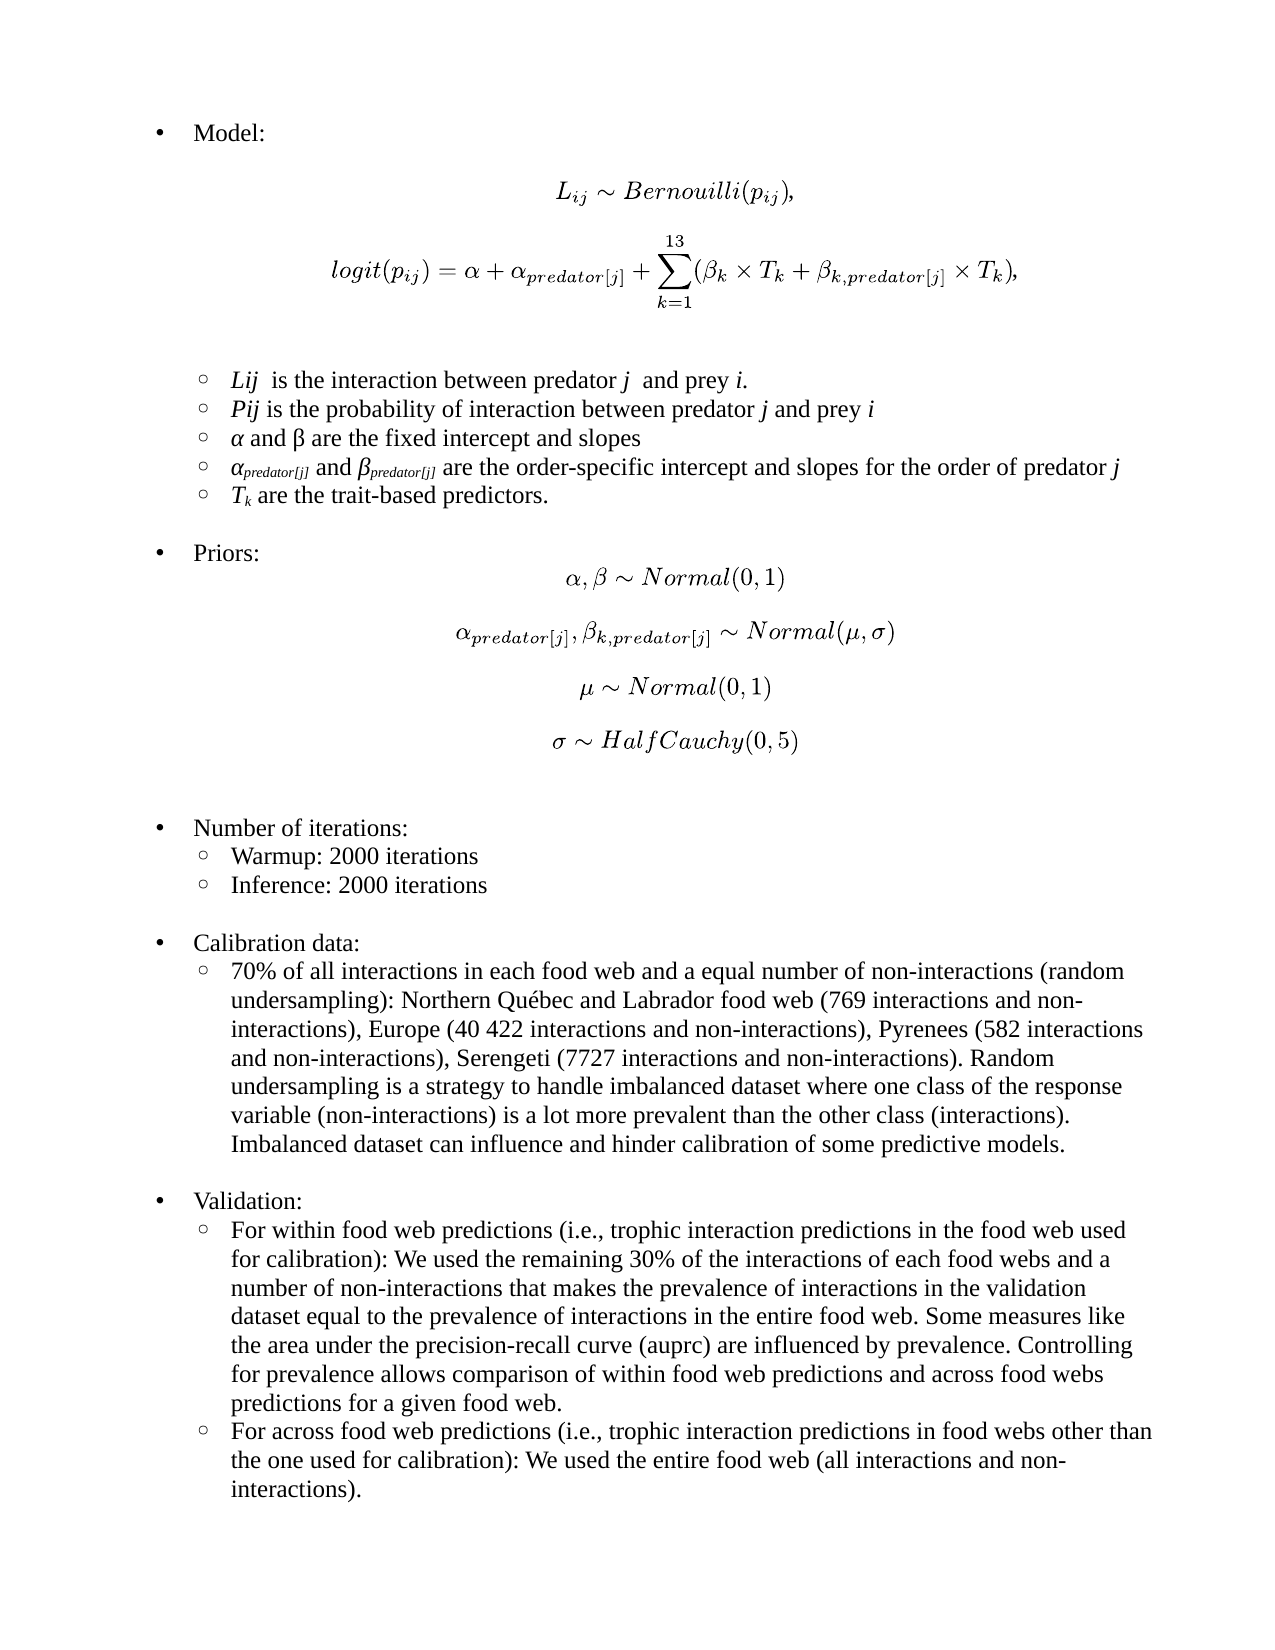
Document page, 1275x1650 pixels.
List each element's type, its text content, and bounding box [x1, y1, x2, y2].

list [156, 235, 667, 308]
list Number of iterations: [156, 813, 1157, 841]
list For within food web predictions (i.e., trophic interaction predictions in the food web used for calibration): We used the remaining 30% of the interactions of each food webs and a number of non-interactions that makes the prevalence of interactions in the validation dataset equal to the prevalence of interactions in the entire food web. Some measures like the area under the precision-recall curve (auprc) are influenced by prevalence. Controlling for prevalence allows comparison of within food web predictions and across food webs predictions for a given food web. [193, 1215, 1157, 1416]
list , [683, 235, 1157, 308]
list α and β are the fixed intercept and slopes [193, 423, 1157, 452]
list Lij is the interaction between predator j and prey i. [193, 366, 1157, 394]
list Priors: [156, 538, 1157, 567]
list Pij is the probability of interaction between predator j and prey i [193, 394, 1157, 423]
list Model: [156, 118, 1157, 147]
list αpredator[j] and βpredator[j] are the order-specific intercept and slopes for the order of predator j [193, 452, 1157, 481]
list 70% of all interactions in each food web and a equal number of non-interactions (random undersampling): Northern Québec and Labrador food web (769 interactions and non-interactions), Europe (40 422 interactions and non-interactions), Pyrenees (582 interactions and non-interactions), Serengeti (7727 interactions and non-interactions). Random undersampling is a strategy to handle imbalanced dataset where one class of the response variable (non-interactions) is a lot more prevalent than the other class (interactions). Imbalanced dataset can influence and hinder calibration of some predictive models. [193, 956, 1157, 1158]
list Validation: [156, 1186, 1157, 1215]
list Calibration data: [156, 928, 1157, 956]
list , [156, 176, 1157, 206]
list Inference: 2000 iterations [193, 870, 1157, 899]
list For across food web predictions (i.e., trophic interaction predictions in food webs other than the one used for calibration): We used the entire food web (all interactions and non-interactions). [193, 1416, 1157, 1503]
list Warmup: 2000 iterations [193, 841, 1157, 870]
list Tk are the trait-based predictors. [193, 481, 1157, 509]
